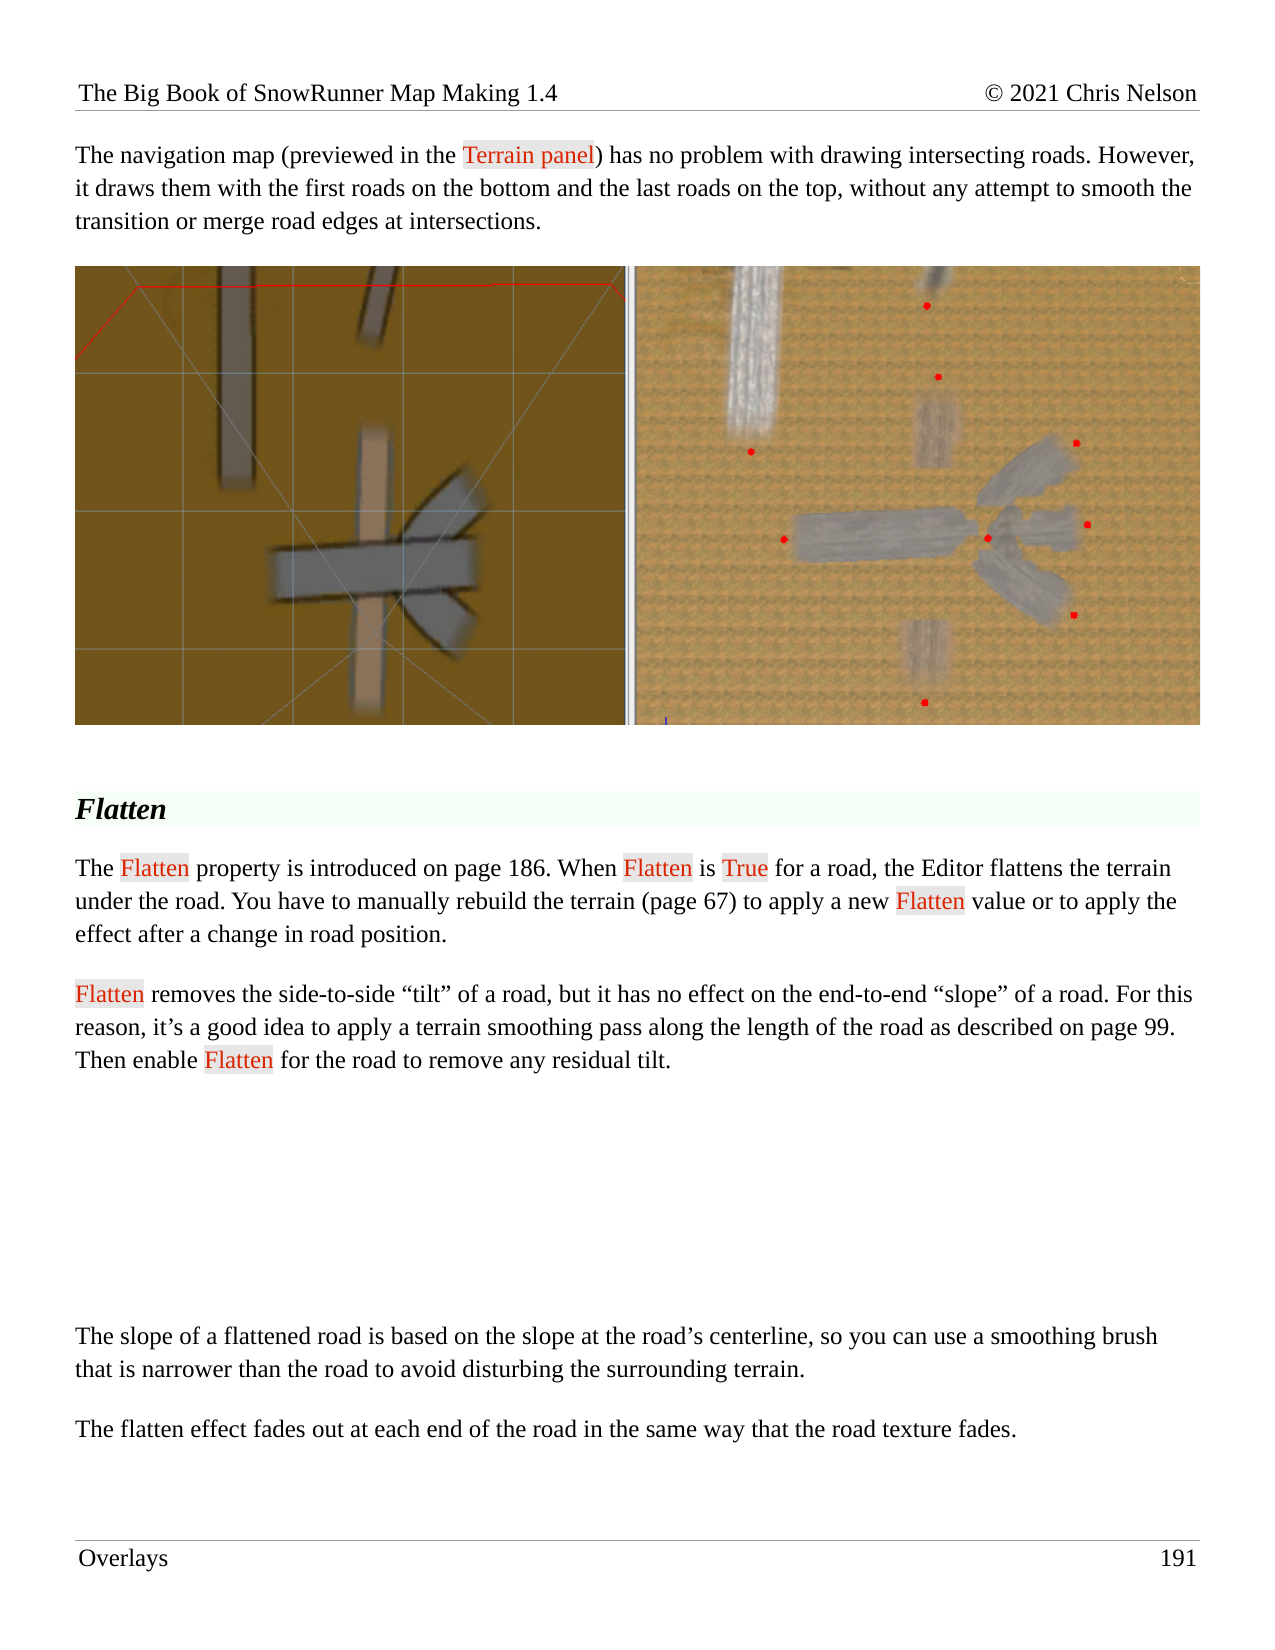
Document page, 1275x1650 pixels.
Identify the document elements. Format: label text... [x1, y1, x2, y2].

text The slope of a flattened road is based on the slope at the road’s centerline, so you can use a smoothing brush that is narrower than the road to avoid disturbing the surrounding terrain. [75, 1321, 1200, 1383]
picture [75, 266, 1200, 725]
text The flatten effect fades out at each end of the road in the same way that the road texture fades. [75, 1414, 1200, 1443]
text Flatten removes the side-to-side “tilt” of a road, but it has no effect on the end-to-end “slope” of a road. For this reason, it’s a good idea to apply a terrain smoothing pass along the length of the road as described on page 99. Then enable Flatten for the road to remove any residual tilt. [75, 979, 1200, 1074]
text The navigation map (previewed in the Terrain panel) has no problem with drawing intersecting roads. However, it draws them with the first roads on the bottom and the last roads on the top, without any attempt to smooth the transition or merge road edges at intersections. [75, 140, 1200, 235]
text The Flatten property is introduced on page 186. When Flatten is True for a road, the Editor flattens the terrain under the road. You have to manually rebuild the terrain (page 67) to apply a new Flatten value or to apply the effect after a change in road position. [75, 853, 1200, 948]
subtitle Flatten [75, 791, 1200, 826]
